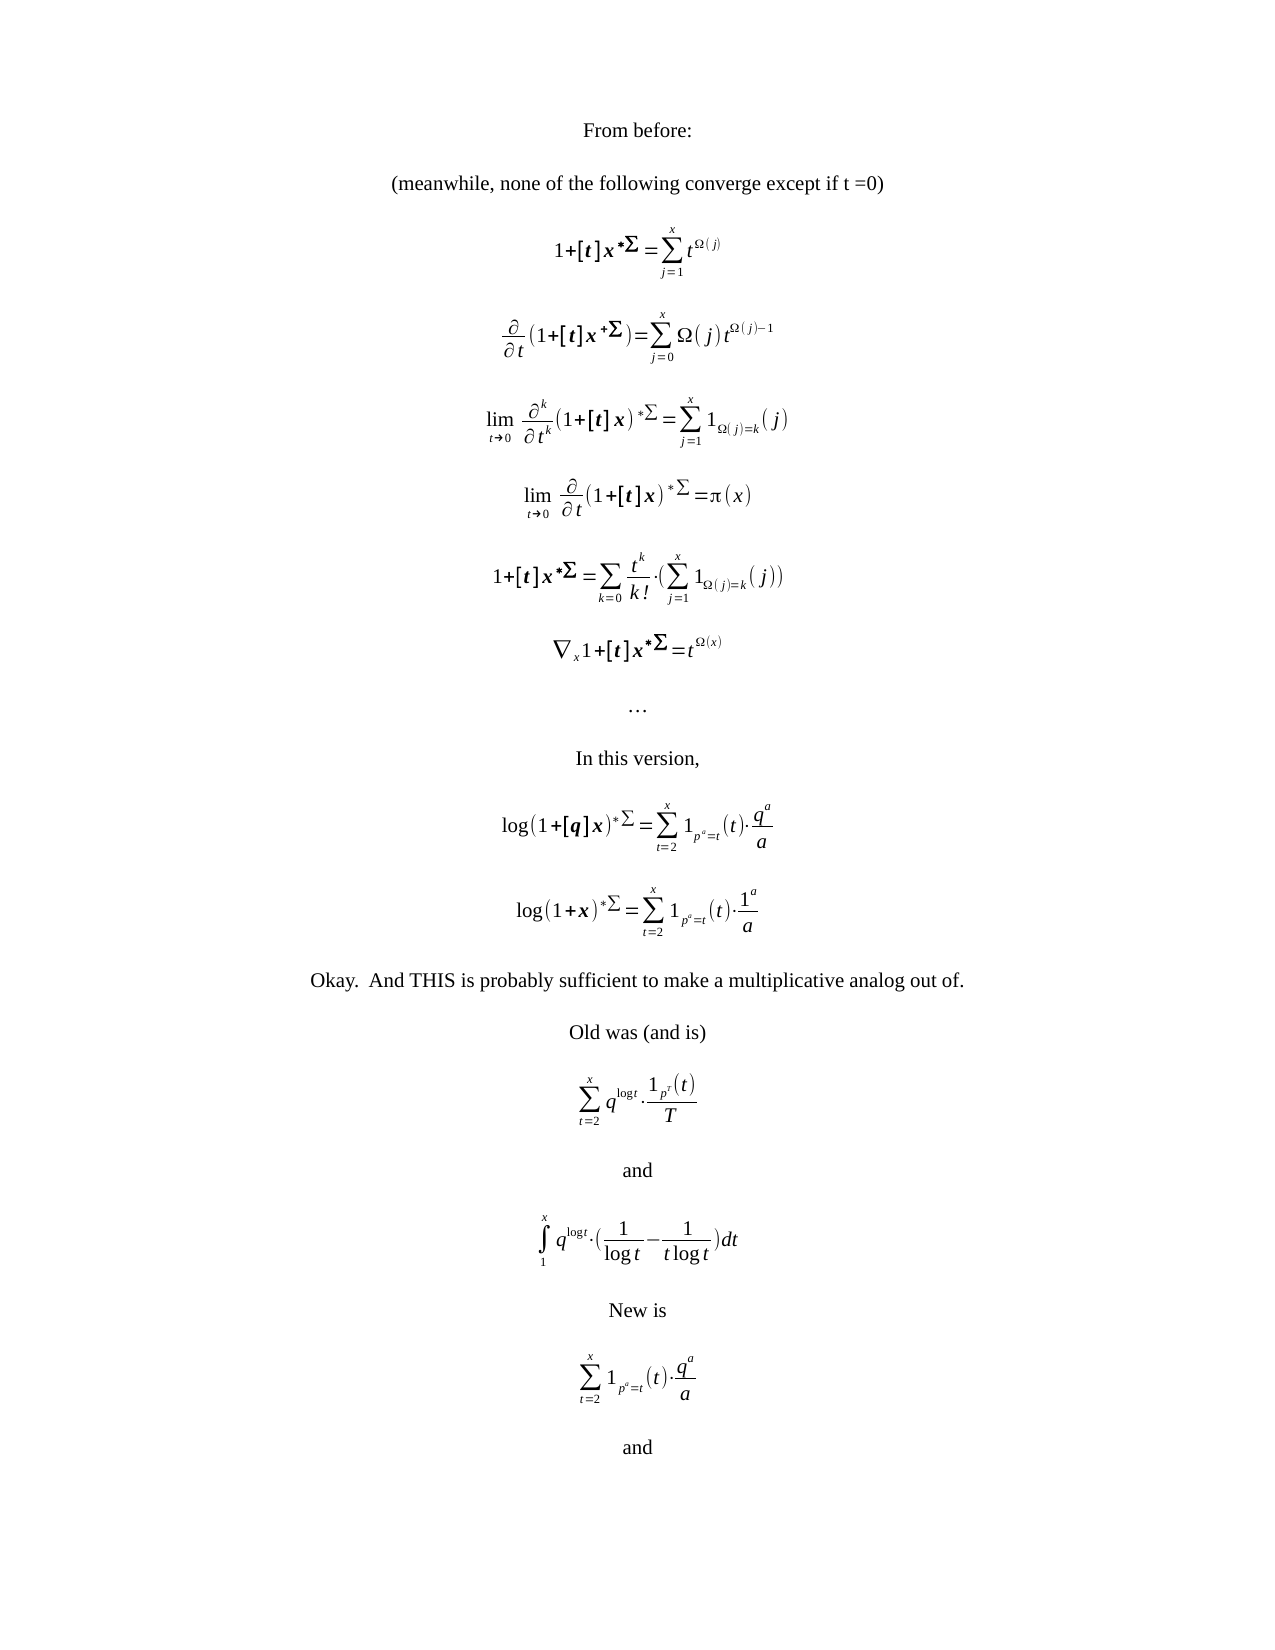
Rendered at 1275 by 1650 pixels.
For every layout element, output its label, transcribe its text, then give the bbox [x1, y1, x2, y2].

text From before: [118, 118, 1157, 142]
text Old was (and is) [118, 1020, 1157, 1044]
text New is [118, 1297, 1157, 1322]
text … [118, 693, 1157, 717]
text (meanwhile, none of the following converge except if t =0) [118, 171, 1157, 195]
text In this version, [118, 746, 1157, 770]
text and [118, 1435, 1157, 1459]
text and [118, 1158, 1157, 1182]
text Okay. And THIS is probably sufficient to make a multiplicative analog out of. [118, 968, 1157, 992]
